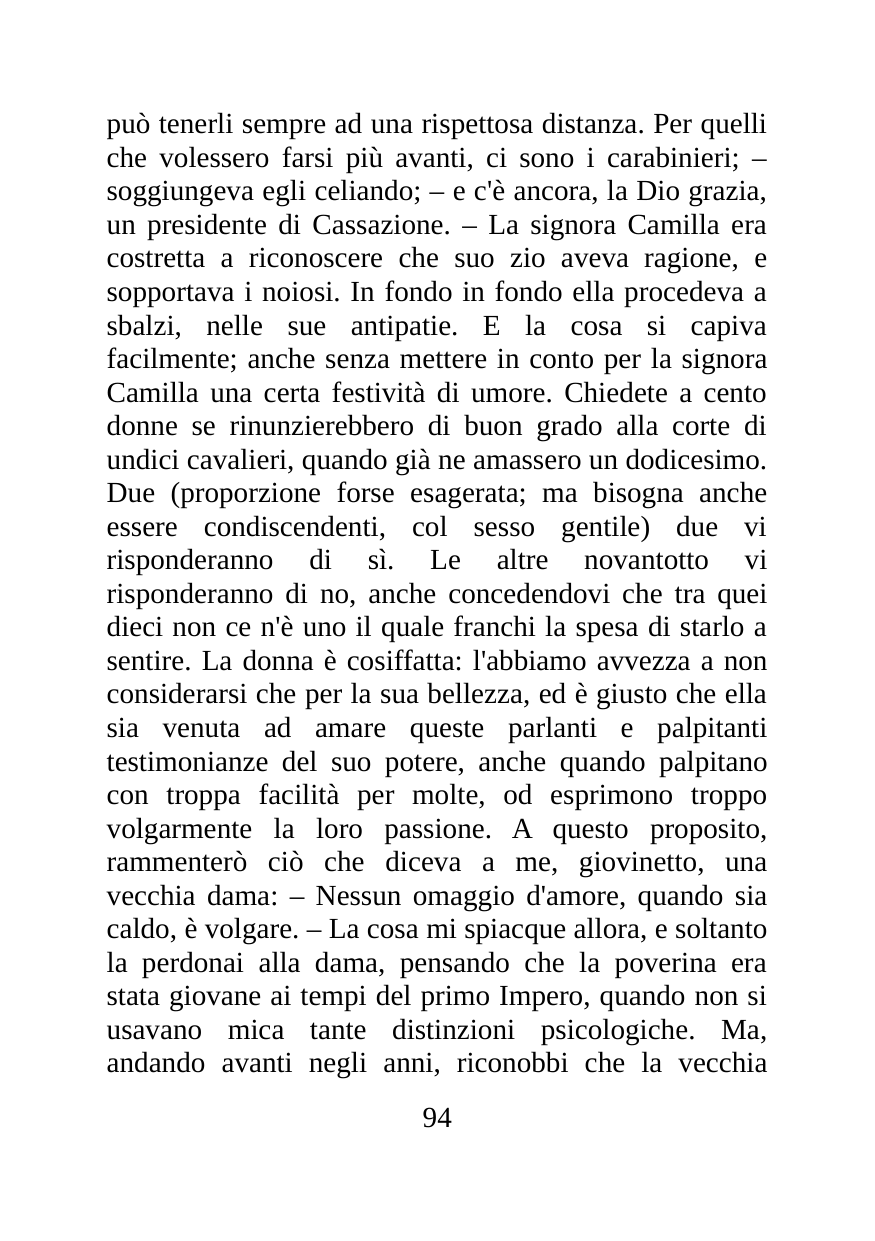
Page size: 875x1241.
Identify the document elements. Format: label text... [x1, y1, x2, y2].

text può tenerli sempre ad una rispettosa distanza. Per quelli che volessero farsi più avanti, ci sono i carabinieri; ‒ soggiungeva egli celiando; ‒ e c'è ancora, la Dio grazia, un presidente di Cassazione. ‒ La signora Camilla era costretta a riconoscere che suo zio aveva ragione, e sopportava i noiosi. In fondo in fondo ella procedeva a sbalzi, nelle sue antipatie. E la cosa si capiva facilmente; anche senza mettere in conto per la signora Camilla una certa festività di umore. Chiedete a cento donne se rinunzierebbero di buon grado alla corte di undici cavalieri, quando già ne amassero un dodicesimo. Due (proporzione forse esagerata; ma bisogna anche essere condiscendenti, col sesso gentile) due vi risponderanno di sì. Le altre novantotto vi risponderanno di no, anche concedendovi che tra quei dieci non ce n'è uno il quale franchi la spesa di starlo a sentire. La donna è cosiffatta: l'abbiamo avvezza a non considerarsi che per la sua bellezza, ed è giusto che ella sia venuta ad amare queste parlanti e palpitanti testimonianze del suo potere, anche quando palpitano con troppa facilità per molte, od esprimono troppo volgarmente la loro passione. A questo proposito, rammenterò ciò che diceva a me, giovinetto, una vecchia dama: ‒ Nessun omaggio d'amore, quando sia caldo, è volgare. ‒ La cosa mi spiacque allora, e soltanto la perdonai alla dama, pensando che la poverina era stata giovane ai tempi del primo Impero, quando non si usavano mica tante distinzioni psicologiche. Ma, andando avanti negli anni, riconobbi che la vecchia [106, 106, 768, 1079]
